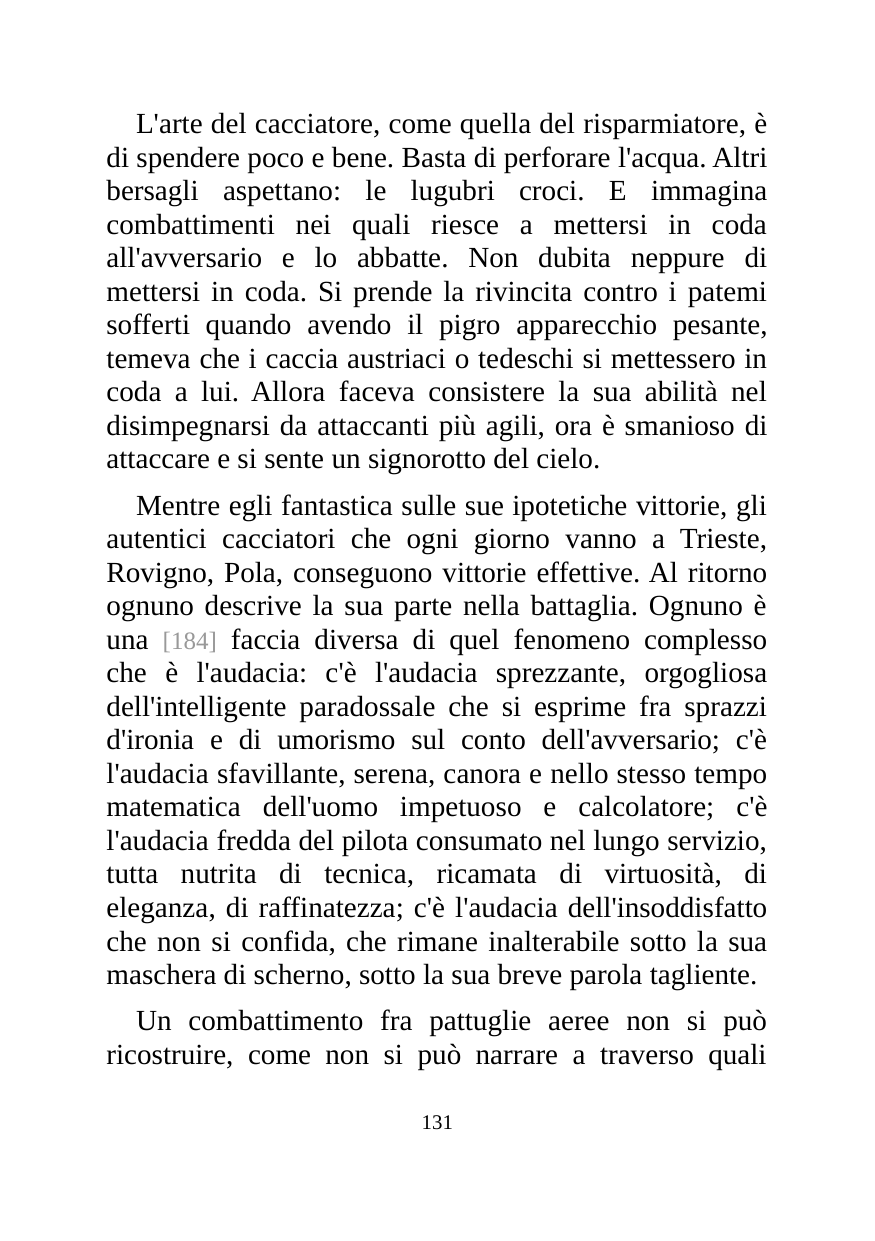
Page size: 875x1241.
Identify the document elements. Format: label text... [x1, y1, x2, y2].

text L'arte del cacciatore, come quella del risparmiatore, è di spendere poco e bene. Basta di perforare l'acqua. Altri bersagli aspettano: le lugubri croci. E immagina combattimenti nei quali riesce a mettersi in coda all'avversario e lo abbatte. Non dubita neppure di mettersi in coda. Si prende la rivincita contro i patemi sofferti quando avendo il pigro apparecchio pesante, temeva che i caccia austriaci o tedeschi si mettessero in coda a lui. Allora faceva consistere la sua abilità nel disimpegnarsi da attaccanti più agili, ora è smanioso di attaccare e si sente un signorotto del cielo. [106, 106, 768, 475]
text Mentre egli fantastica sulle sue ipotetiche vittorie, gli autentici cacciatori che ogni giorno vanno a Trieste, Rovigno, Pola, conseguono vittorie effettive. Al ritorno ognuno descrive la sua parte nella battaglia. Ognuno è una [184] faccia diversa di quel fenomeno complesso che è l'audacia: c'è l'audacia sprezzante, orgogliosa dell'intelligente paradossale che si esprime fra sprazzi d'ironia e di umorismo sul conto dell'avversario; c'è l'audacia sfavillante, serena, canora e nello stesso tempo matematica dell'uomo impetuoso e calcolatore; c'è l'audacia fredda del pilota consumato nel lungo servizio, tutta nutrita di tecnica, ricamata di virtuosità, di eleganza, di raffinatezza; c'è l'audacia dell'insoddisfatto che non si confida, che rimane inalterabile sotto la sua maschera di scherno, sotto la sua breve parola tagliente. [106, 488, 768, 991]
text Un combattimento fra pattuglie aeree non si può ricostruire, come non si può narrare a traverso quali [106, 1003, 768, 1070]
